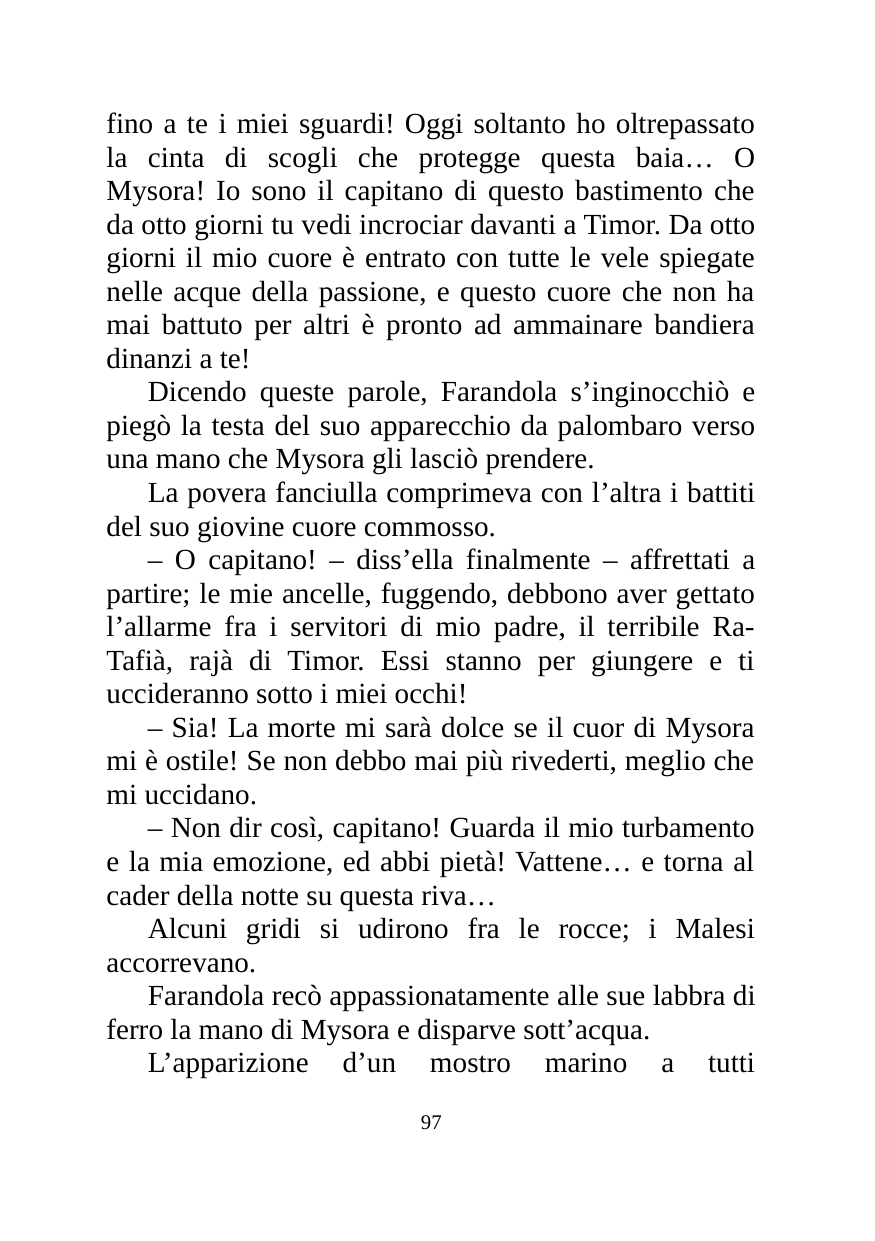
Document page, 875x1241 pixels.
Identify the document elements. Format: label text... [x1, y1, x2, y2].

text Alcuni gridi si udirono fra le rocce; i Malesi accorrevano. [106, 911, 756, 978]
text – Sia! La morte mi sarà dolce se il cuor di Mysora mi è ostile! Se non debbo mai più rivederti, meglio che mi uccidano. [106, 710, 756, 811]
text – Non dir così, capitano! Guarda il mio turbamento e la mia emozione, ed abbi pietà! Vattene… e torna al cader della notte su questa riva… [106, 811, 756, 911]
text L’apparizione d’un mostro marino a tutti [106, 1045, 756, 1079]
text fino a te i miei sguardi! Oggi soltanto ho oltrepassato la cinta di scogli che protegge questa baia… O Mysora! Io sono il capitano di questo bastimento che da otto giorni tu vedi incrociar davanti a Timor. Da otto giorni il mio cuore è entrato con tutte le vele spiegate nelle acque della passione, e questo cuore che non ha mai battuto per altri è pronto ad ammainare bandiera dinanzi a te! [106, 106, 756, 374]
text Dicendo queste parole, Farandola s’inginocchiò e piegò la testa del suo apparecchio da palombaro verso una mano che Mysora gli lasciò prendere. [106, 374, 756, 475]
text La povera fanciulla comprimeva con l’altra i battiti del suo giovine cuore commosso. [106, 475, 756, 542]
text Farandola recò appassionatamente alle sue labbra di ferro la mano di Mysora e disparve sott’acqua. [106, 978, 756, 1045]
text – O capitano! – diss’ella finalmente – affrettati a partire; le mie ancelle, fuggendo, debbono aver gettato l’allarme fra i servitori di mio padre, il terribile Ra-Tafià, rajà di Timor. Essi stanno per giungere e ti uccideranno sotto i miei occhi! [106, 542, 756, 710]
